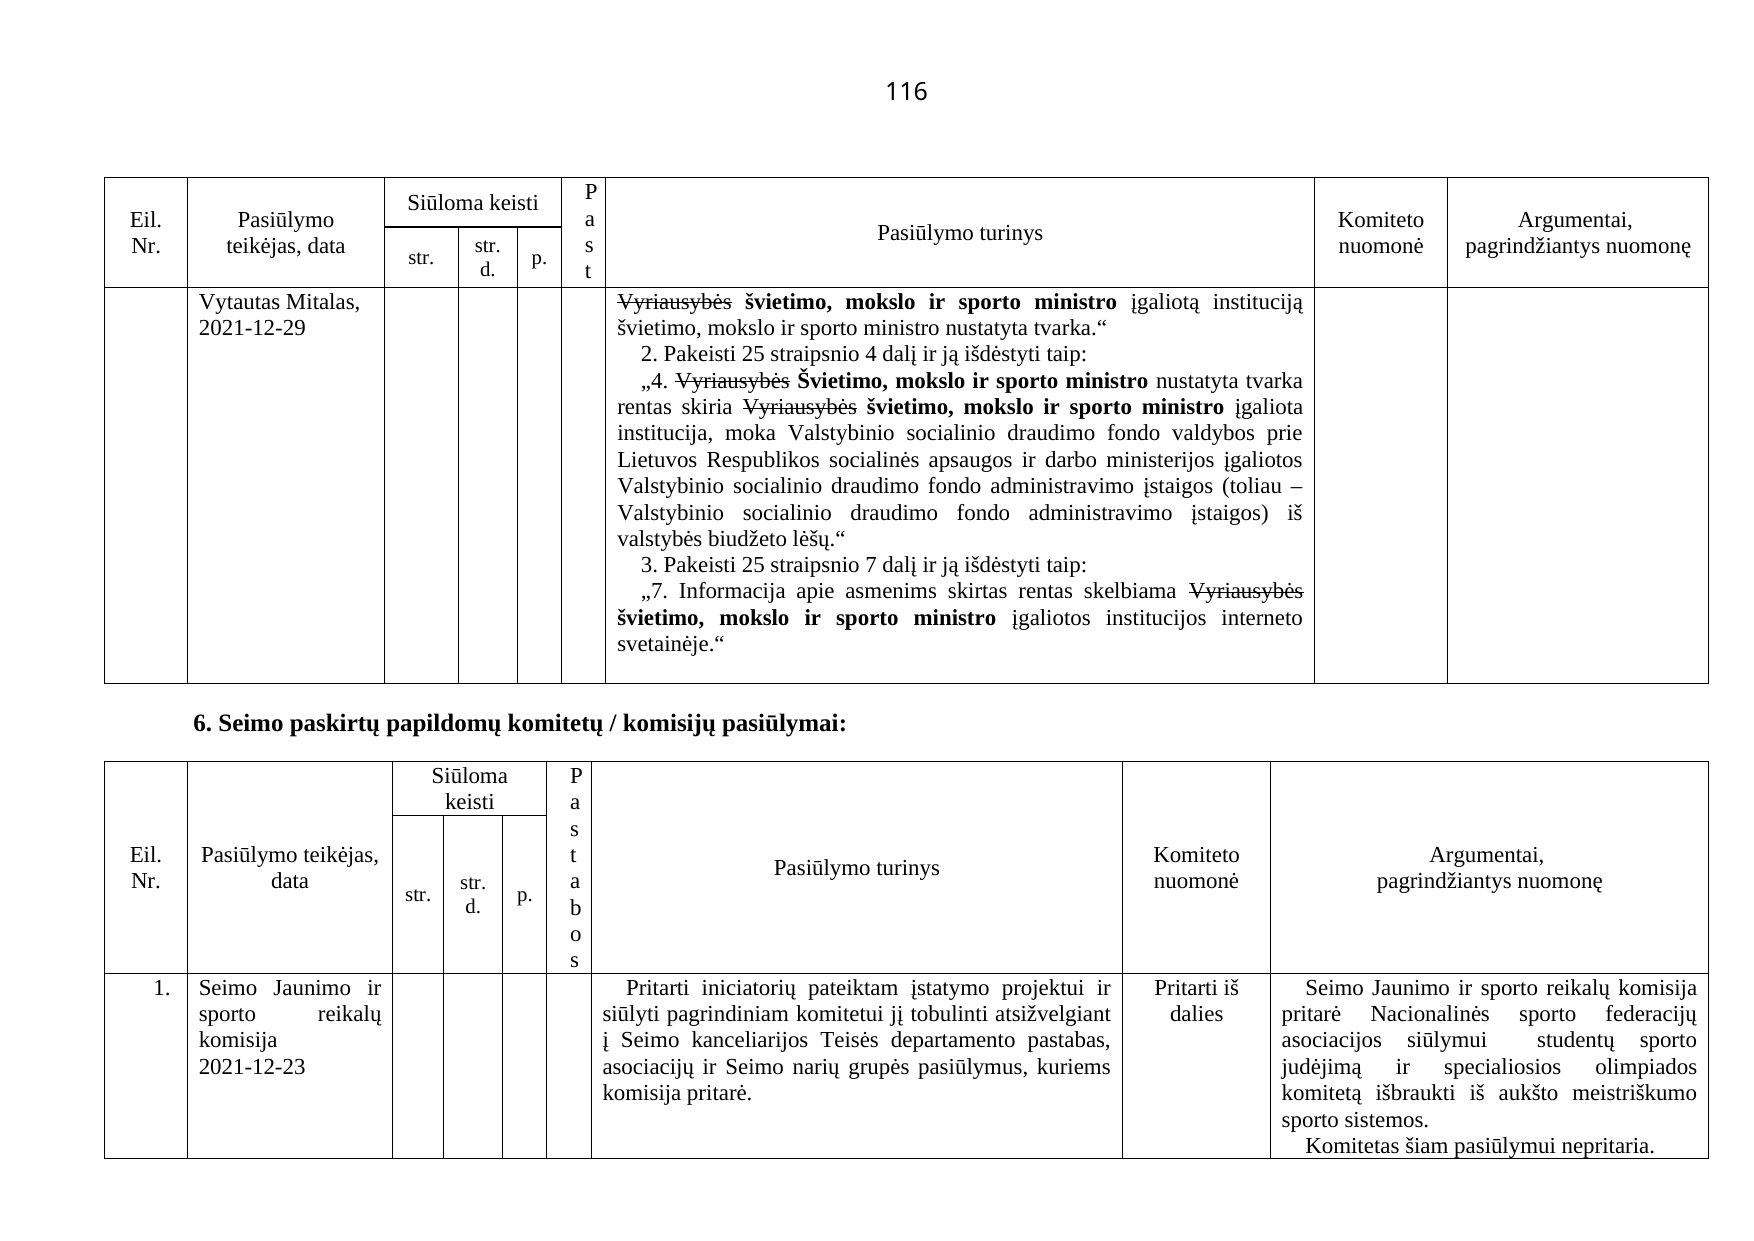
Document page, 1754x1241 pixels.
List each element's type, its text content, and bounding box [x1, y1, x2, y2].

table_cell [459, 288, 517, 683]
table_cell str. d. [444, 816, 502, 973]
table_cell str. [385, 228, 458, 287]
table_header Siūloma keisti [385, 178, 561, 226]
table_header Eil. Nr. [105, 762, 187, 973]
table_cell Pritarti iniciatorių pateiktam įstatymo projektui ir siūlyti pagrindiniam komitetui jį tobulinti atsižvelgiant į Seimo kanceliarijos Teisės departamento pastabas, asociacijų ir Seimo narių grupės pasiūlymus, kuriems komisija pritarė. [592, 974, 1122, 1158]
table_cell Pritarti iš dalies [1123, 974, 1270, 1158]
table_header Eil. Nr. [105, 178, 187, 287]
table_cell [562, 288, 605, 683]
subtitle 6. Seimo paskirtų papildomų komitetų / komisijų pasiūlymai: [118, 708, 1695, 737]
table_cell Seimo Jaunimo ir sporto reikalų komisija pritarė Nacionalinės sporto federacijų asociacijos siūlymui studentų sporto judėjimą ir specialiosios olimpiados komitetą išbraukti iš aukšto meistriškumo sporto sistemos. Komitetas šiam pasiūlymui nepritaria. [1271, 974, 1708, 1158]
table_cell [444, 974, 502, 1158]
table_cell [393, 974, 443, 1158]
table_header Siūloma keisti [393, 762, 546, 815]
table_cell p. [518, 228, 561, 287]
table_header Pastabos [562, 178, 605, 287]
table_cell str. [393, 816, 443, 973]
table_cell Vytautas Mitalas, 2021-12-29 [188, 288, 384, 683]
table_header Pasiūlymo teikėjas, data [188, 178, 384, 287]
table_cell [105, 974, 187, 1158]
table_cell [1315, 288, 1447, 683]
table_cell [503, 974, 546, 1158]
table_cell Seimo Jaunimo ir sporto reikalų komisija 2021-12-23 [188, 974, 392, 1158]
table_header Argumentai, pagrindžiantys nuomonę [1271, 762, 1708, 973]
table_cell p. [503, 816, 546, 973]
table_header Pastabos [547, 762, 591, 973]
table_header Argumentai, pagrindžiantys nuomonę [1448, 178, 1708, 287]
table_cell str. d. [459, 228, 517, 287]
table_header Pasiūlymo teikėjas, data [188, 762, 392, 973]
table_header Pasiūlymo turinys [606, 178, 1314, 287]
table_cell [547, 974, 591, 1158]
table_cell [1448, 288, 1708, 683]
table_header Komiteto nuomonė [1123, 762, 1270, 973]
table_cell [105, 288, 187, 683]
table_cell [385, 288, 458, 683]
table_header Pasiūlymo turinys [592, 762, 1122, 973]
table_cell [518, 288, 561, 683]
table_header Komiteto nuomonė [1315, 178, 1447, 287]
table_cell Vyriausybės švietimo, mokslo ir sporto ministro įgaliotą instituciją švietimo, mokslo ir sporto ministro nustatyta tvarka.“ 2. Pakeisti 25 straipsnio 4 dalį ir ją išdėstyti taip: „4. Vyriausybės Švietimo, mokslo ir sporto ministro nustatyta tvarka rentas skiria Vyriausybės švietimo, mokslo ir sporto ministro įgaliota institucija, moka Valstybinio socialinio draudimo fondo valdybos prie Lietuvos Respublikos socialinės apsaugos ir darbo ministerijos įgaliotos Valstybinio socialinio draudimo fondo administravimo įstaigos (toliau – Valstybinio socialinio draudimo fondo administravimo įstaigos) iš valstybės biudžeto lėšų.“ 3. Pakeisti 25 straipsnio 7 dalį ir ją išdėstyti taip: „7. Informacija apie asmenims skirtas rentas skelbiama Vyriausybės švietimo, mokslo ir sporto ministro įgaliotos institucijos interneto svetainėje.“ [606, 288, 1314, 683]
